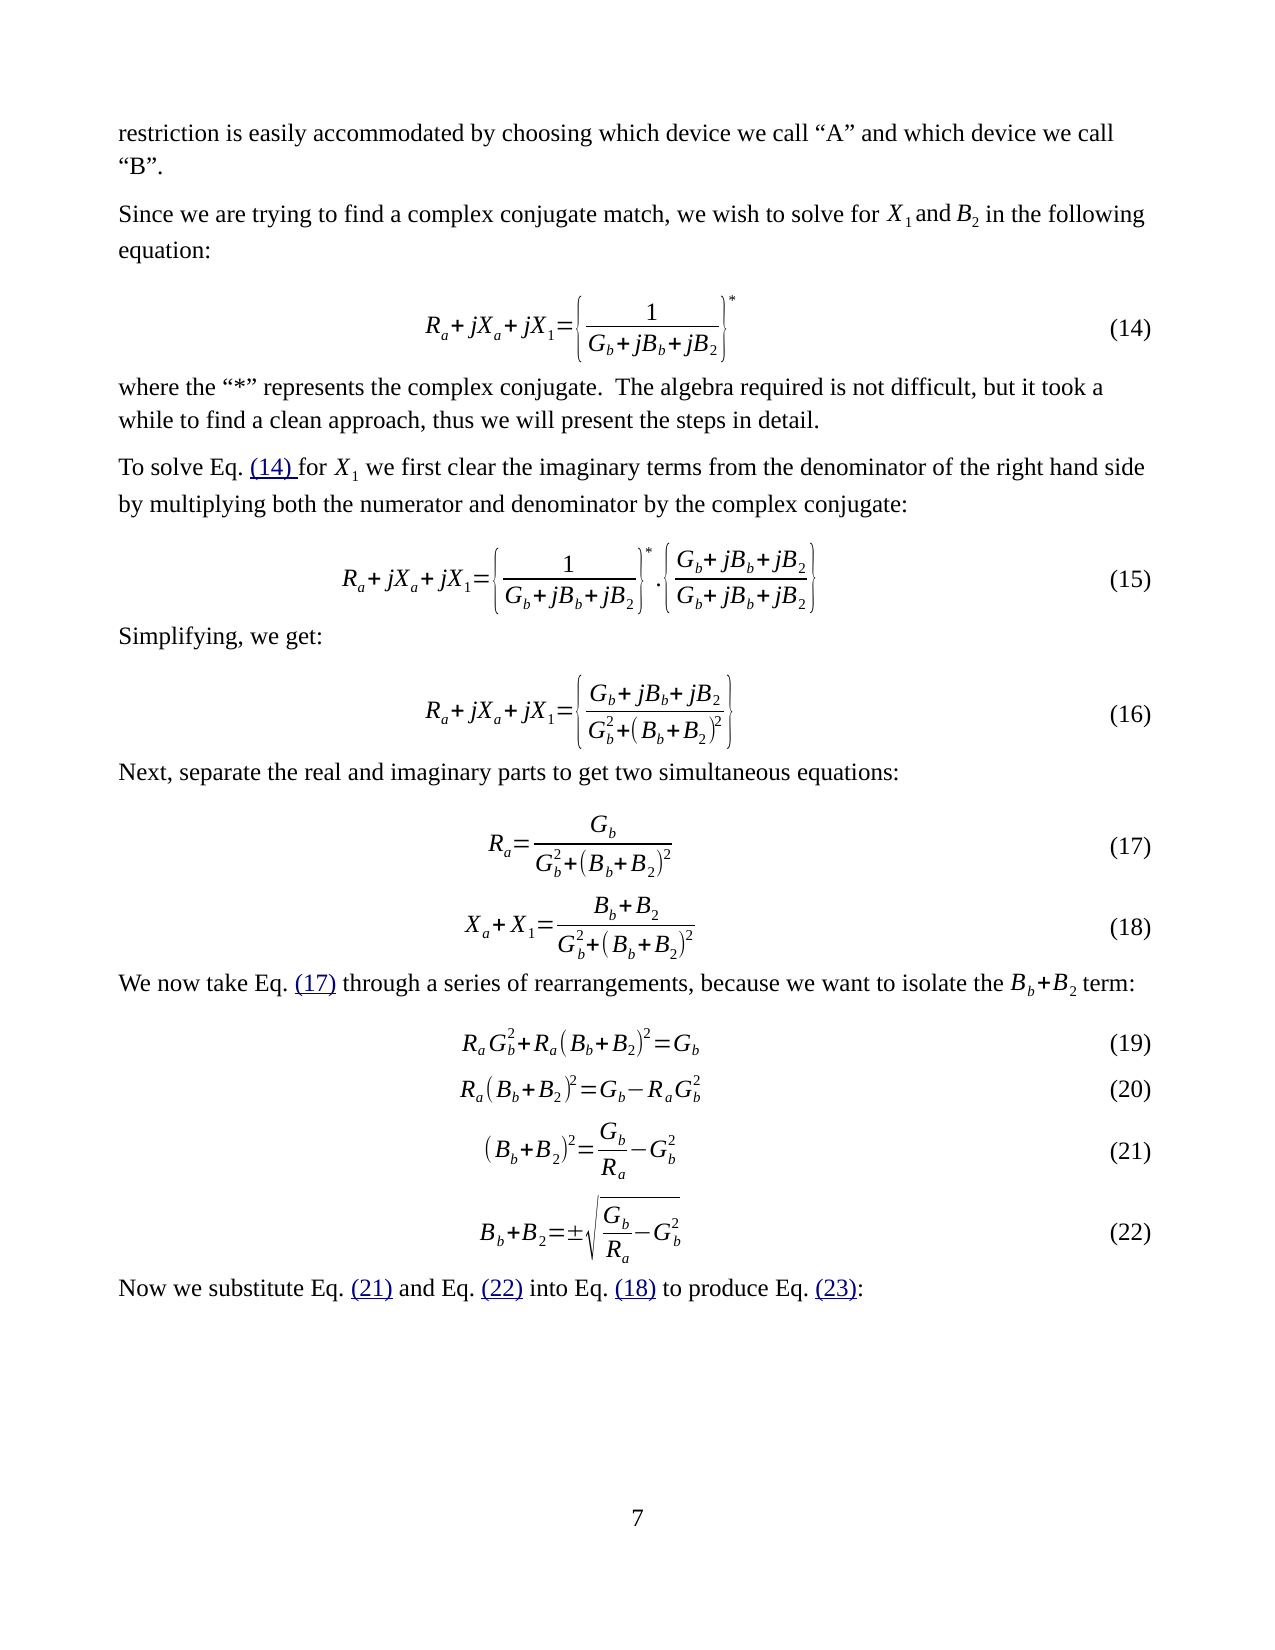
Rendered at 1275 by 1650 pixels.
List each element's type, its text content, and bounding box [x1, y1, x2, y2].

table_header [118, 283, 1041, 372]
text Since we are trying to find a complex conjugate match, we wish to solve forin the following equation: [118, 199, 1157, 264]
text where the “*” represents the complex conjugate. The algebra required is not difficult, but it took a while to find a clean approach, thus we will present the steps in detail. [118, 372, 1157, 433]
table_header (19) [1041, 1019, 1157, 1065]
table_header [118, 886, 1041, 968]
text To solve Eq. (14) forwe first clear the imaginary terms from the denominator of the right hand side by multiplying both the numerator and denominator by the complex conjugate: [118, 452, 1157, 518]
table_header [118, 1112, 1041, 1189]
table_header [118, 537, 1041, 621]
table_header (22) [1041, 1189, 1157, 1273]
table_header (18) [1041, 886, 1157, 968]
table_header (15) [1041, 537, 1157, 621]
text Simplifying, we get: [118, 621, 1157, 650]
table_header [118, 669, 1041, 757]
table_header [118, 1189, 1041, 1273]
table_header [118, 1019, 1041, 1065]
table_header (16) [1041, 669, 1157, 757]
table_header (20) [1041, 1065, 1157, 1112]
table_header (17) [1041, 805, 1157, 886]
text Next, separate the real and imaginary parts to get two simultaneous equations: [118, 757, 1157, 786]
text Now we substitute Eq. (21) and Eq. (22) into Eq. (18) to produce Eq. (23): [118, 1273, 1157, 1302]
table_header [118, 1065, 1041, 1112]
text We now take Eq. (17) through a series of rearrangements, because we want to isolate theterm: [118, 968, 1157, 1000]
table_header [118, 805, 1041, 886]
text restriction is easily accommodated by choosing which device we call “A” and which device we call “B”. [118, 118, 1157, 180]
table_header (14) [1041, 283, 1157, 372]
table_header (21) [1041, 1112, 1157, 1189]
